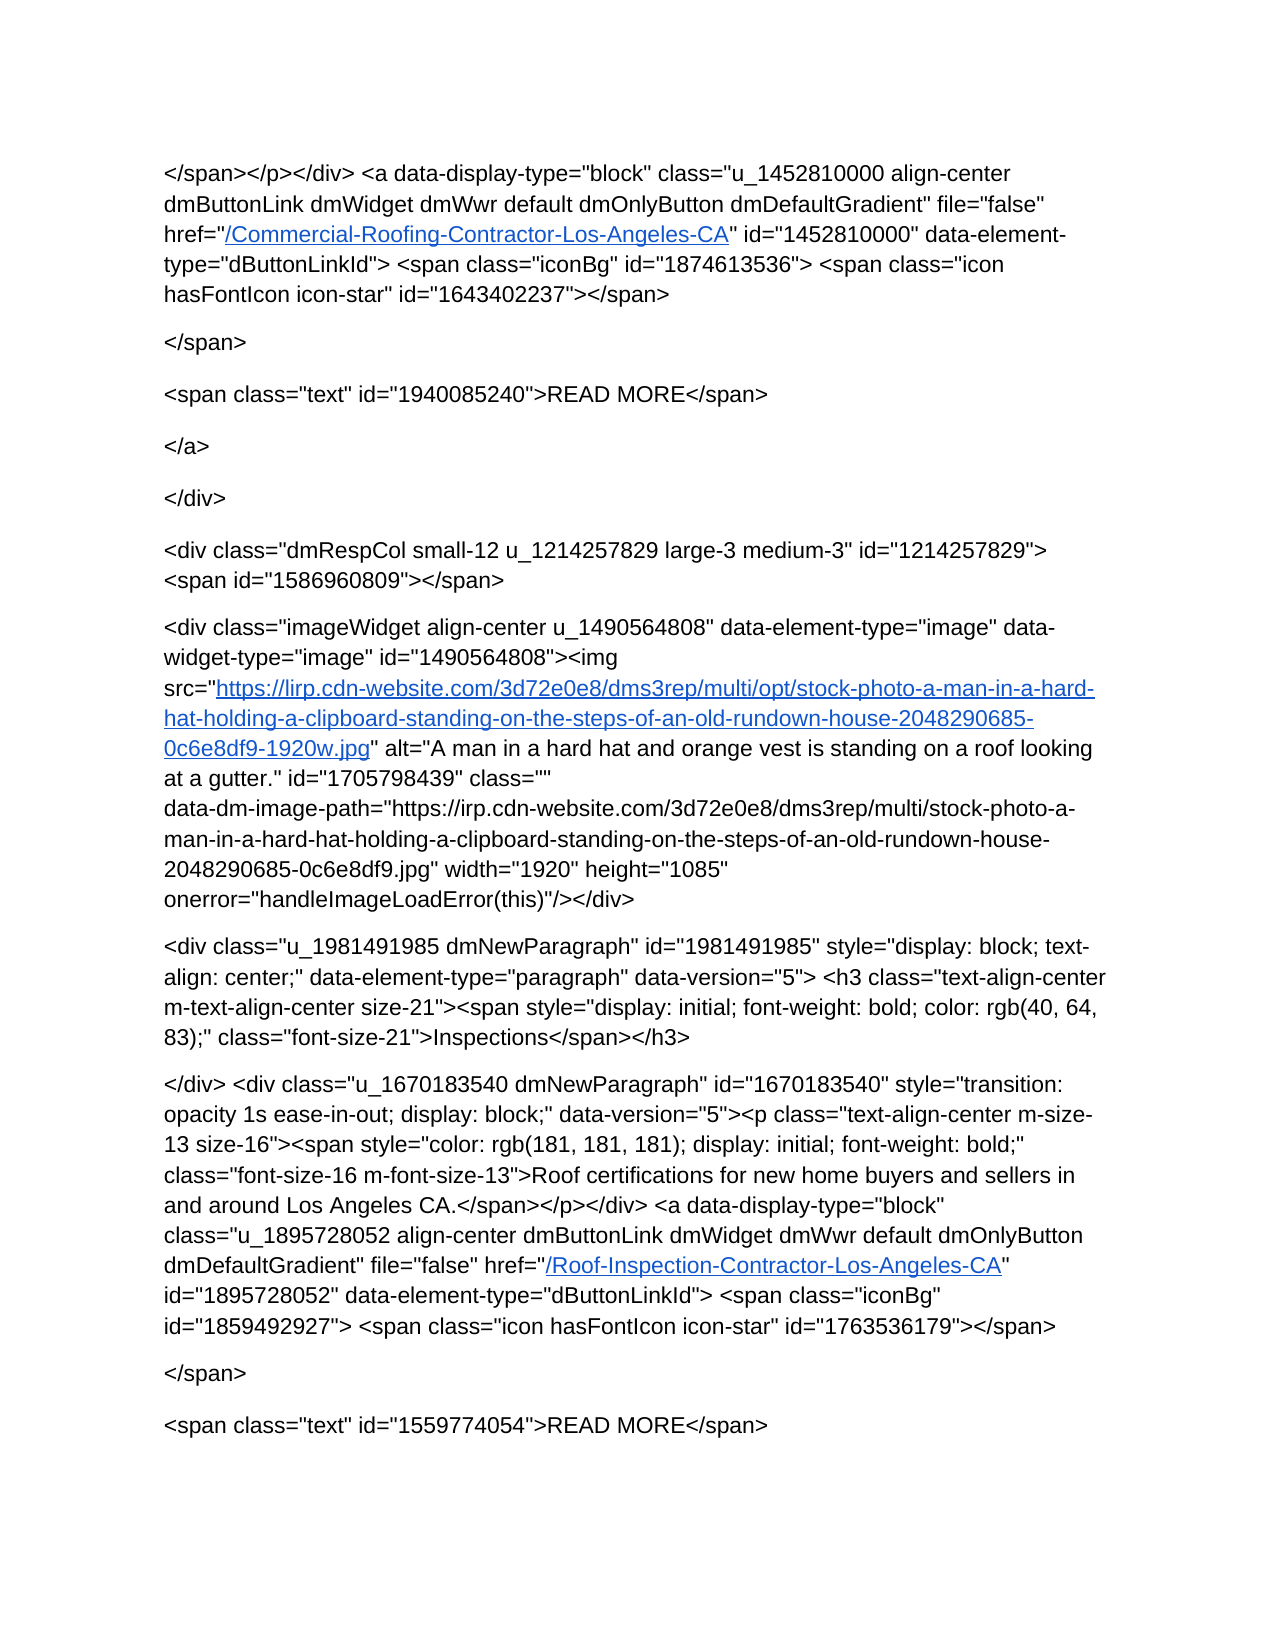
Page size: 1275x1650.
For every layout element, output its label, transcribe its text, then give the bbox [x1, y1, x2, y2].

table_cell </div> [153, 474, 1125, 526]
table_cell <span class="text" id="1940085240">READ MORE</span> [153, 370, 1125, 422]
table_cell </span> [153, 1350, 1125, 1402]
table_cell <span class="text" id="1559774054">READ MORE</span> [153, 1402, 1125, 1454]
table_cell <div class="dmRespCol small-12 u_1214257829 large-3 medium-3" id="1214257829"> <span id="1586960809"></span> [153, 526, 1125, 604]
table_cell <div class="u_1981491985 dmNewParagraph" id="1981491985" style="display: block; text-align: center;" data-element-type="paragraph" data-version="5"> <h3 class="text-align-center m-text-align-center size-21"><span style="display: initial; font-weight: bold; color: rgb(40, 64, 83);" class="font-size-21">Inspections</span></h3> [153, 923, 1125, 1061]
table_cell <div class="imageWidget align-center u_1490564808" data-element-type="image" data-widget-type="image" id="1490564808"><img src="https://lirp.cdn-website.com/3d72e0e8/dms3rep/multi/opt/stock-photo-a-man-in-a-hard-hat-holding-a-clipboard-standing-on-the-steps-of-an-old-rundown-house-2048290685-0c6e8df9-1920w.jpg" alt="A man in a hard hat and orange vest is standing on a roof looking at a gutter." id="1705798439" class="" data-dm-image-path="https://irp.cdn-website.com/3d72e0e8/dms3rep/multi/stock-photo-a-man-in-a-hard-hat-holding-a-clipboard-standing-on-the-steps-of-an-old-rundown-house-2048290685-0c6e8df9.jpg" width="1920" height="1085" onerror="handleImageLoadError(this)"/></div> [153, 604, 1125, 923]
table_cell </a> [153, 422, 1125, 474]
table_cell </span> [153, 318, 1125, 370]
table_cell </span></p></div> <a data-display-type="block" class="u_1452810000 align-center dmButtonLink dmWidget dmWwr default dmOnlyButton dmDefaultGradient" file="false" href="/Commercial-Roofing-Contractor-Los-Angeles-CA" id="1452810000" data-element-type="dButtonLinkId"> <span class="iconBg" id="1874613536"> <span class="icon hasFontIcon icon-star" id="1643402237"></span> [153, 150, 1125, 318]
table_cell </div> <div class="u_1670183540 dmNewParagraph" id="1670183540" style="transition: opacity 1s ease-in-out; display: block;" data-version="5"><p class="text-align-center m-size-13 size-16"><span style="color: rgb(181, 181, 181); display: initial; font-weight: bold;" class="font-size-16 m-font-size-13">Roof certifications for new home buyers and sellers in and around Los Angeles CA.</span></p></div> <a data-display-type="block" class="u_1895728052 align-center dmButtonLink dmWidget dmWwr default dmOnlyButton dmDefaultGradient" file="false" href="/Roof-Inspection-Contractor-Los-Angeles-CA" id="1895728052" data-element-type="dButtonLinkId"> <span class="iconBg" id="1859492927"> <span class="icon hasFontIcon icon-star" id="1763536179"></span> [153, 1061, 1125, 1349]
